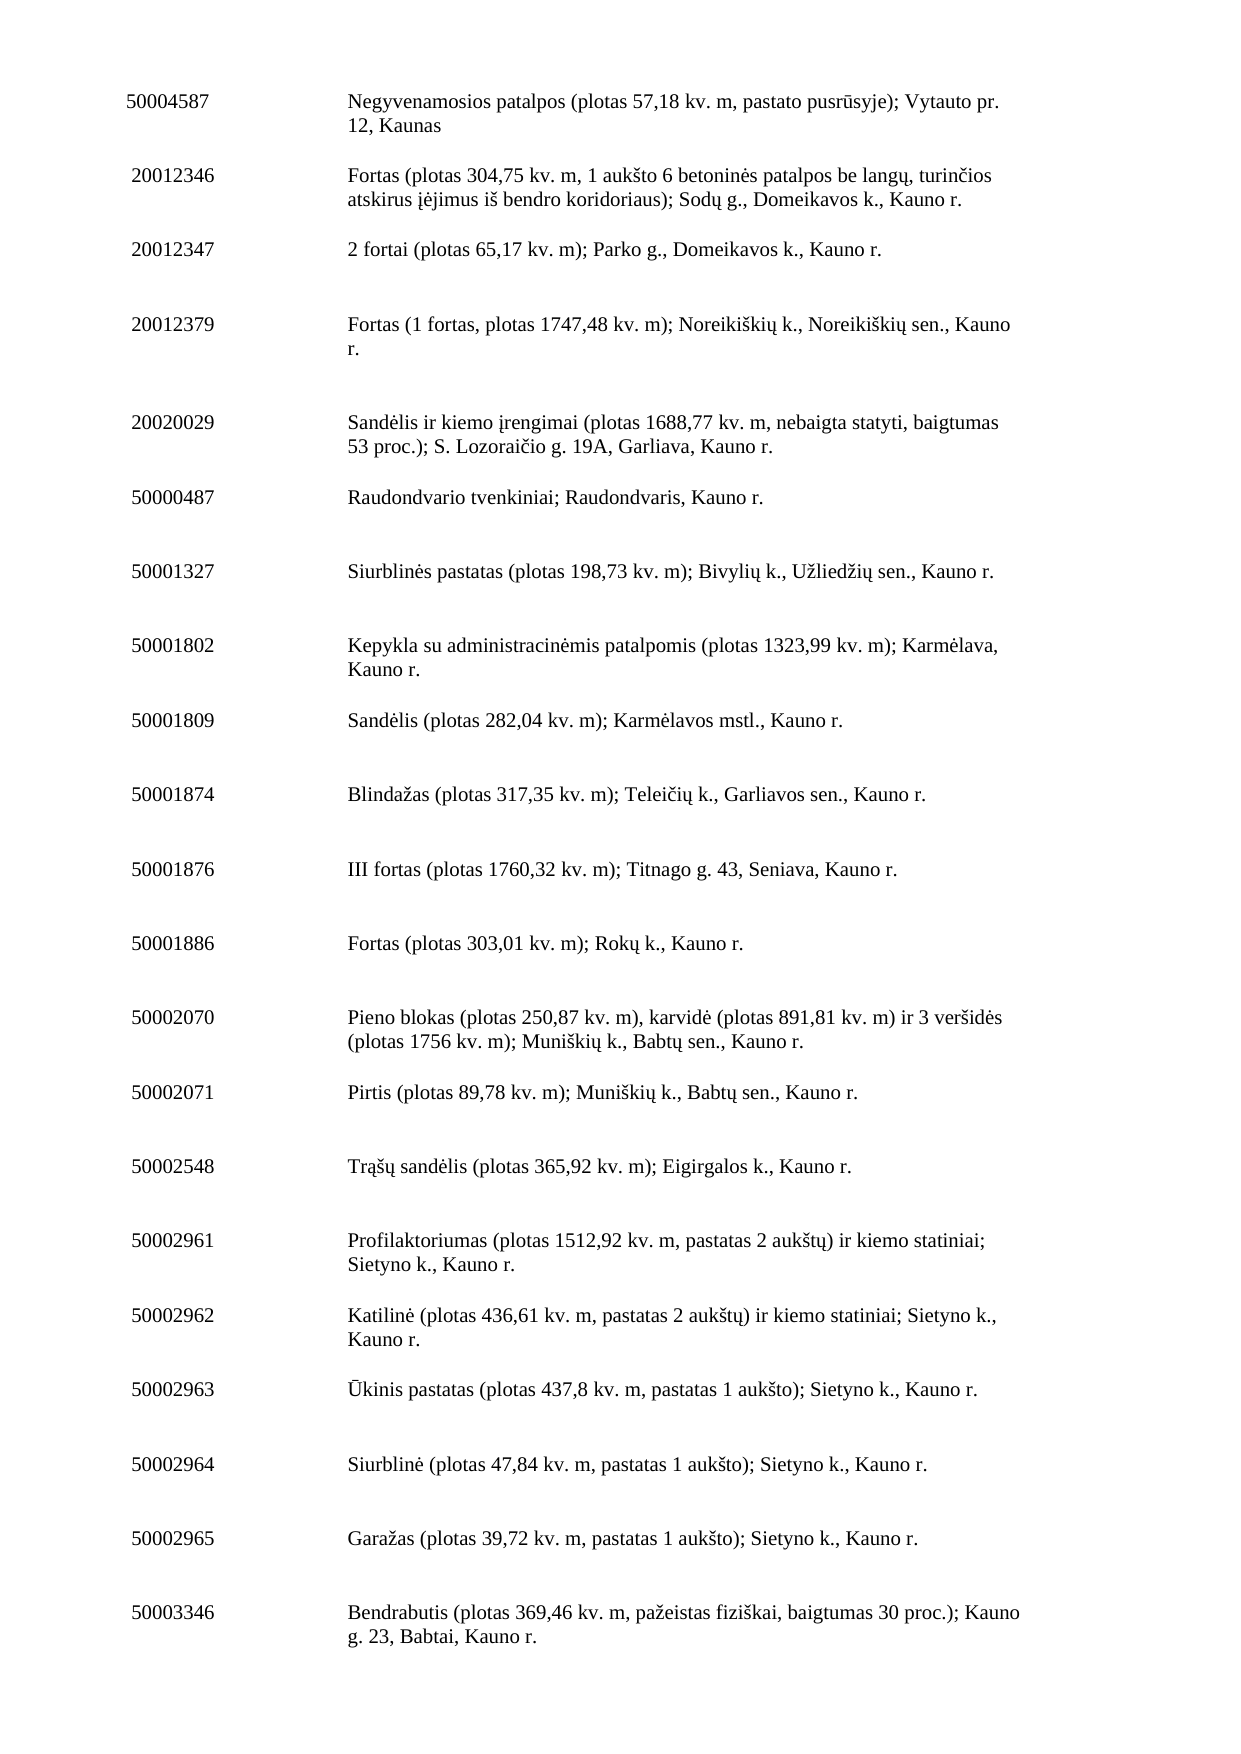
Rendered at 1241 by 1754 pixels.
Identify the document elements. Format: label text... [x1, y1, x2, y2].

table_cell [1155, 708, 1163, 758]
table_cell 50000487 [115, 485, 336, 535]
table_cell [1163, 410, 1170, 461]
table_cell [1148, 1303, 1155, 1353]
table_cell [1170, 633, 1211, 684]
table_cell [1155, 213, 1163, 237]
table_cell 50002071 [115, 1080, 336, 1130]
table_cell [1148, 1154, 1155, 1204]
table_cell 50002962 [115, 1303, 336, 1353]
table_cell [1163, 1576, 1170, 1600]
table_cell [1148, 1451, 1155, 1502]
table_cell [1155, 633, 1163, 684]
table_cell [1170, 312, 1211, 362]
table_cell [1037, 708, 1148, 758]
table_cell [1170, 907, 1211, 931]
table_cell [1155, 981, 1163, 1005]
table_cell [1170, 782, 1211, 832]
table_cell [1148, 312, 1155, 362]
table_cell [1170, 461, 1211, 484]
table_cell [1155, 1600, 1163, 1651]
table_cell [1163, 1428, 1170, 1451]
table_cell Pieno blokas (plotas 250,87 kv. m), karvidė (plotas 891,81 kv. m) ir 3 veršidės (plotas 1756 kv. m); Muniškių k., Babtų sen., Kauno r. [336, 1005, 1037, 1056]
table_cell [1155, 1377, 1163, 1427]
table_cell [1163, 288, 1170, 312]
table_cell [1155, 139, 1163, 163]
table_cell 50002965 [115, 1526, 336, 1576]
table_cell [1155, 461, 1163, 484]
table_cell [1155, 1353, 1163, 1377]
table_cell [1148, 1005, 1155, 1056]
table_cell [1148, 238, 1155, 288]
table_cell 50002548 [115, 1154, 336, 1204]
table_cell [1037, 410, 1148, 461]
table_cell [1037, 238, 1148, 288]
table_cell [115, 1130, 1155, 1154]
table_cell [1163, 758, 1170, 782]
table_cell [115, 461, 1155, 484]
table_cell [1148, 1228, 1155, 1279]
table_cell [1148, 485, 1155, 535]
table_cell 20012347 [115, 238, 336, 288]
table_cell [1155, 559, 1163, 609]
table_cell [1163, 1130, 1170, 1154]
table_cell [1170, 856, 1211, 907]
table_cell [115, 1651, 1155, 1674]
table_cell 20012379 [115, 312, 336, 362]
table_cell [1163, 633, 1170, 684]
table_cell [1148, 559, 1155, 609]
table_cell [1155, 535, 1163, 559]
table_cell Katilinė (plotas 436,61 kv. m, pastatas 2 aukštų) ir kiemo statiniai; Sietyno k., Kauno r. [336, 1303, 1037, 1353]
table_cell [1170, 1651, 1211, 1674]
table_cell 50001886 [115, 931, 336, 981]
table_cell [1155, 1080, 1163, 1130]
table_cell [1155, 238, 1163, 288]
table_cell [1163, 931, 1170, 981]
table_cell [1155, 1428, 1163, 1451]
table_cell [1155, 312, 1163, 362]
table_cell 50001874 [115, 782, 336, 832]
table_cell 50001876 [115, 856, 336, 907]
table_cell [115, 386, 1155, 410]
table_cell [1170, 559, 1211, 609]
table_cell Fortas (plotas 303,01 kv. m); Rokų k., Kauno r. [336, 931, 1037, 981]
table_cell 50002961 [115, 1228, 336, 1279]
table_cell [1155, 609, 1163, 633]
table_cell Fortas (1 fortas, plotas 1747,48 kv. m); Noreikiškių k., Noreikiškių sen., Kauno r. [336, 312, 1037, 362]
table_cell [1155, 907, 1163, 931]
table_cell [1163, 1451, 1170, 1502]
table_cell [1170, 288, 1211, 312]
table_cell Garažas (plotas 39,72 kv. m, pastatas 1 aukšto); Sietyno k., Kauno r. [336, 1526, 1170, 1576]
table_cell [1170, 1279, 1211, 1303]
table_cell [1148, 163, 1155, 213]
table_cell [1155, 1154, 1163, 1204]
table_cell Siurblinė (plotas 47,84 kv. m, pastatas 1 aukšto); Sietyno k., Kauno r. [336, 1451, 1037, 1502]
table_cell 50002963 [115, 1377, 336, 1427]
table_cell [1155, 1228, 1163, 1279]
table_cell 2 fortai (plotas 65,17 kv. m); Parko g., Domeikavos k., Kauno r. [336, 238, 1037, 288]
table_cell [1155, 1130, 1163, 1154]
table_cell [1163, 1353, 1170, 1377]
table_cell [1037, 163, 1148, 213]
table_cell [1163, 485, 1170, 535]
table_cell [1155, 1451, 1163, 1502]
table_cell [1155, 758, 1163, 782]
table_cell 50003346 [115, 1600, 336, 1651]
table_cell [115, 1428, 1155, 1451]
table_cell [1148, 782, 1155, 832]
table_cell [1163, 1279, 1170, 1303]
table_cell Profilaktoriumas (plotas 1512,92 kv. m, pastatas 2 aukštų) ir kiemo statiniai; Sietyno k., Kauno r. [336, 1228, 1037, 1279]
table_cell 20020029 [115, 410, 336, 461]
table_cell [1155, 163, 1163, 213]
table_cell [1170, 609, 1211, 633]
table_cell [1163, 1600, 1170, 1651]
table_cell [1170, 213, 1211, 237]
table_cell [1163, 1502, 1170, 1526]
table_cell 50002964 [115, 1451, 336, 1502]
table_cell [1163, 1228, 1170, 1279]
table_cell [1163, 139, 1170, 163]
table_cell Blindažas (plotas 317,35 kv. m); Teleičių k., Garliavos sen., Kauno r. [336, 782, 1037, 832]
table_cell [1163, 981, 1170, 1005]
table_cell [1155, 1279, 1163, 1303]
table_cell Sandėlis ir kiemo įrengimai (plotas 1688,77 kv. m, nebaigta statyti, baigtumas 53 proc.); S. Lozoraičio g. 19A, Garliava, Kauno r. [336, 410, 1037, 461]
table_cell [1037, 312, 1148, 362]
table_cell [1163, 1005, 1170, 1056]
table_cell [1037, 559, 1148, 609]
table_cell [1155, 856, 1163, 907]
table_cell 50001327 [115, 559, 336, 609]
table_cell 50001802 [115, 633, 336, 684]
table_cell [1163, 312, 1170, 362]
table_cell [1170, 386, 1211, 410]
table_cell [1163, 238, 1170, 288]
table_cell [1037, 1600, 1148, 1651]
table_cell [1163, 782, 1170, 832]
table_cell 50002070 [115, 1005, 336, 1056]
table_cell [115, 1204, 1155, 1228]
table_cell [1155, 485, 1163, 535]
table_cell [115, 833, 1155, 856]
table_cell [1163, 856, 1170, 907]
table_cell [1170, 1600, 1211, 1651]
table_cell [1163, 907, 1170, 931]
table_cell [1170, 238, 1211, 288]
table_cell [1170, 535, 1211, 559]
table_cell [1170, 1526, 1211, 1576]
table_cell [1163, 535, 1170, 559]
table_cell 50004587 [115, 89, 336, 139]
table_cell Negyvenamosios patalpos (plotas 57,18 kv. m, pastato pusrūsyje); Vytauto pr. 12, Kaunas [336, 89, 1037, 139]
table_cell [1155, 782, 1163, 832]
table_cell [1037, 782, 1148, 832]
table_cell [1170, 1576, 1211, 1600]
table_cell [1155, 1651, 1163, 1674]
table_cell [1163, 461, 1170, 484]
table_cell [1170, 410, 1211, 461]
table_cell Pirtis (plotas 89,78 kv. m); Muniškių k., Babtų sen., Kauno r. [336, 1080, 1037, 1130]
table_cell [1163, 708, 1170, 758]
table_cell [115, 981, 1155, 1005]
table_cell [1170, 758, 1211, 782]
table_cell [1163, 833, 1170, 856]
table_cell Raudondvario tvenkiniai; Raudondvaris, Kauno r. [336, 485, 1037, 535]
table_cell [1170, 1502, 1211, 1526]
table_cell [1163, 1154, 1170, 1204]
table_cell [1170, 485, 1211, 535]
table_cell [1170, 89, 1211, 139]
table_cell [1037, 1377, 1148, 1427]
table_cell [1170, 931, 1211, 981]
table_cell [1037, 1154, 1148, 1204]
table_cell [115, 1353, 1155, 1377]
table_cell [1170, 1377, 1211, 1427]
table_cell [115, 684, 1155, 708]
table_cell [1155, 1502, 1163, 1526]
table_cell Trąšų sandėlis (plotas 365,92 kv. m); Eigirgalos k., Kauno r. [336, 1154, 1037, 1204]
table_cell 50001809 [115, 708, 336, 758]
table_cell [1037, 633, 1148, 684]
table_cell [1037, 1080, 1148, 1130]
table_cell [1170, 1154, 1211, 1204]
table_cell [1155, 1303, 1163, 1353]
table_cell [1148, 856, 1155, 907]
table_cell [1155, 1005, 1163, 1056]
table_cell [1037, 931, 1148, 981]
table_cell [1037, 1451, 1148, 1502]
table_cell [115, 1502, 1155, 1526]
table_cell [1037, 856, 1148, 907]
table_cell [1148, 1600, 1155, 1651]
table_cell [1155, 362, 1163, 386]
table_cell [1155, 1204, 1163, 1228]
table_cell [1155, 931, 1163, 981]
table_cell [1148, 633, 1155, 684]
table_cell [1037, 1005, 1148, 1056]
table_cell [1163, 1080, 1170, 1130]
table_cell [1155, 89, 1163, 139]
table_cell [1163, 163, 1170, 213]
table_cell [1155, 684, 1163, 708]
table_cell [1037, 485, 1148, 535]
table_cell [1163, 609, 1170, 633]
table_cell [1163, 89, 1170, 139]
table_cell [1155, 1056, 1163, 1079]
table_cell [1163, 362, 1170, 386]
table_cell [1170, 139, 1211, 163]
table_cell [1037, 89, 1148, 139]
table_cell [1155, 386, 1163, 410]
table_cell [1155, 833, 1163, 856]
table_cell Siurblinės pastatas (plotas 198,73 kv. m); Bivylių k., Užliedžių sen., Kauno r. [336, 559, 1037, 609]
table_cell [1170, 981, 1211, 1005]
table_cell [115, 907, 1155, 931]
table_cell [115, 362, 1155, 386]
table_cell III fortas (plotas 1760,32 kv. m); Titnago g. 43, Seniava, Kauno r. [336, 856, 1037, 907]
table_cell [1170, 1204, 1211, 1228]
table_cell [1163, 1204, 1170, 1228]
table_cell [1155, 410, 1163, 461]
table_cell [115, 1576, 1155, 1600]
table_cell [1163, 1056, 1170, 1079]
table_cell Kepykla su administracinėmis patalpomis (plotas 1323,99 kv. m); Karmėlava, Kauno r. [336, 633, 1037, 684]
table_cell [1148, 410, 1155, 461]
table_cell [1163, 386, 1170, 410]
table_cell Sandėlis (plotas 282,04 kv. m); Karmėlavos mstl., Kauno r. [336, 708, 1037, 758]
table_cell [1170, 833, 1211, 856]
table_cell [115, 1056, 1155, 1079]
table_cell [1148, 1080, 1155, 1130]
table_cell [115, 1279, 1155, 1303]
table_cell [1170, 1428, 1211, 1451]
table_cell [1170, 1056, 1211, 1079]
table_cell [1170, 1005, 1211, 1056]
table_cell [115, 213, 1155, 237]
table_cell [1155, 288, 1163, 312]
table_cell [1170, 1130, 1211, 1154]
table_cell [1163, 559, 1170, 609]
table_cell [1170, 708, 1211, 758]
table_cell [1163, 684, 1170, 708]
table_cell [1170, 1080, 1211, 1130]
table_cell [1148, 1377, 1155, 1427]
table_cell [1163, 213, 1170, 237]
table_cell [1170, 1451, 1211, 1502]
table_cell Ūkinis pastatas (plotas 437,8 kv. m, pastatas 1 aukšto); Sietyno k., Kauno r. [336, 1377, 1037, 1427]
table_cell [1170, 163, 1211, 213]
table_cell [1155, 1576, 1163, 1600]
table_cell Bendrabutis (plotas 369,46 kv. m, pažeistas fiziškai, baigtumas 30 proc.); Kauno g. 23, Babtai, Kauno r. [336, 1600, 1037, 1651]
table_cell [1170, 362, 1211, 386]
table_cell [1170, 1353, 1211, 1377]
table_cell 20012346 [115, 163, 336, 213]
table_cell [115, 535, 1155, 559]
table_cell [1148, 89, 1155, 139]
table_cell [1148, 931, 1155, 981]
table_cell [115, 609, 1155, 633]
table_cell [1148, 708, 1155, 758]
table_cell [115, 758, 1155, 782]
table_cell Fortas (plotas 304,75 kv. m, 1 aukšto 6 betoninės patalpos be langų, turinčios atskirus įėjimus iš bendro koridoriaus); Sodų g., Domeikavos k., Kauno r. [336, 163, 1037, 213]
table_cell [1037, 1228, 1148, 1279]
table_cell [1163, 1377, 1170, 1427]
table_cell [1170, 1303, 1211, 1353]
table_cell [1037, 1303, 1148, 1353]
table_cell [115, 139, 1155, 163]
table_cell [1170, 684, 1211, 708]
table_cell [1163, 1651, 1170, 1674]
table_cell [115, 288, 1155, 312]
table_cell [1170, 1228, 1211, 1279]
table_cell [1163, 1303, 1170, 1353]
